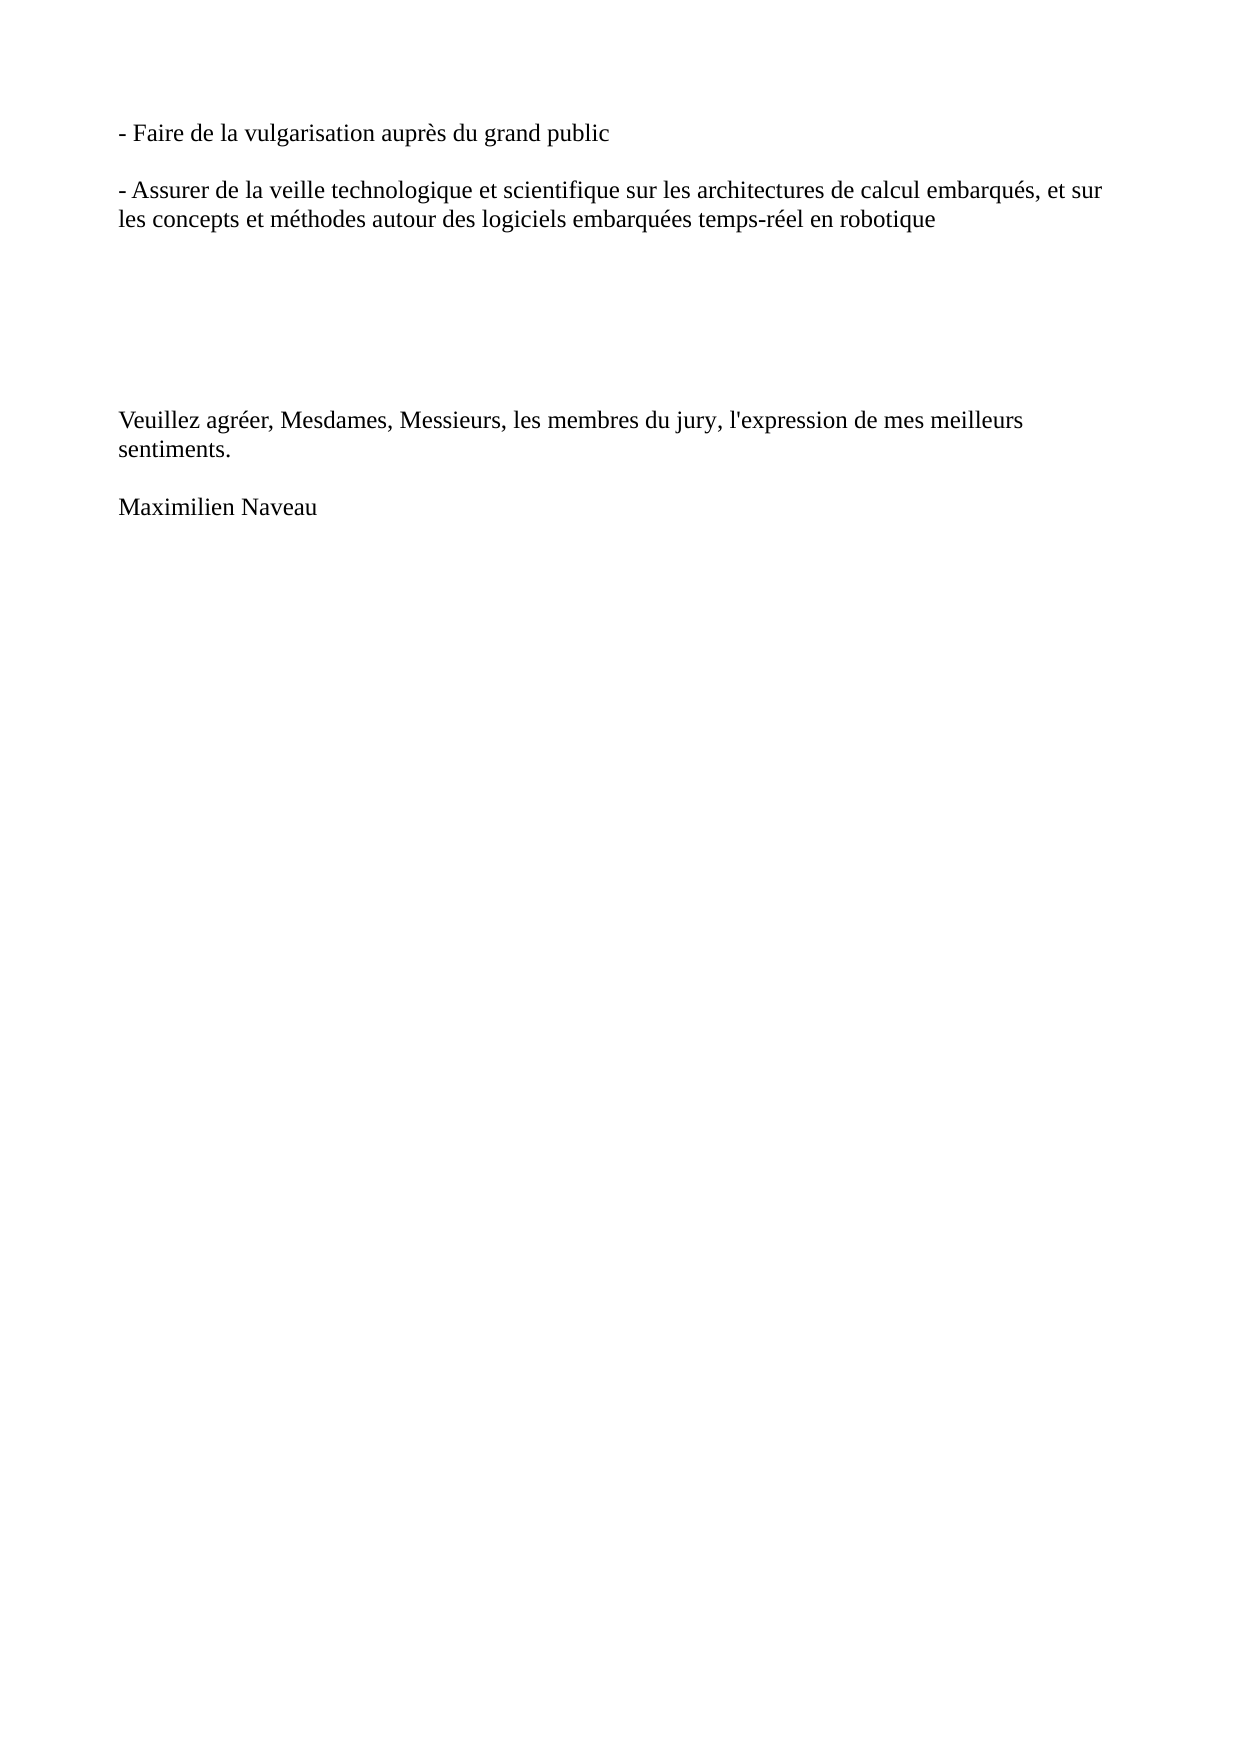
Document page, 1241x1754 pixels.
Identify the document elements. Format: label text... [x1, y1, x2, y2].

text - - Faire de la vulgarisation auprès du grand public - Assurer de la veille technologique et scientifique sur les architectures de calcul embarqués, et sur les concepts et méthodes autour des logiciels embarquées temps-réel en robotique [118, 118, 1122, 233]
text Maximilien Naveau [118, 492, 1122, 521]
text Veuillez agréer, Mesdames, Messieurs, les membres du jury, l'expression de mes meilleurs sentiments. [118, 406, 1122, 463]
